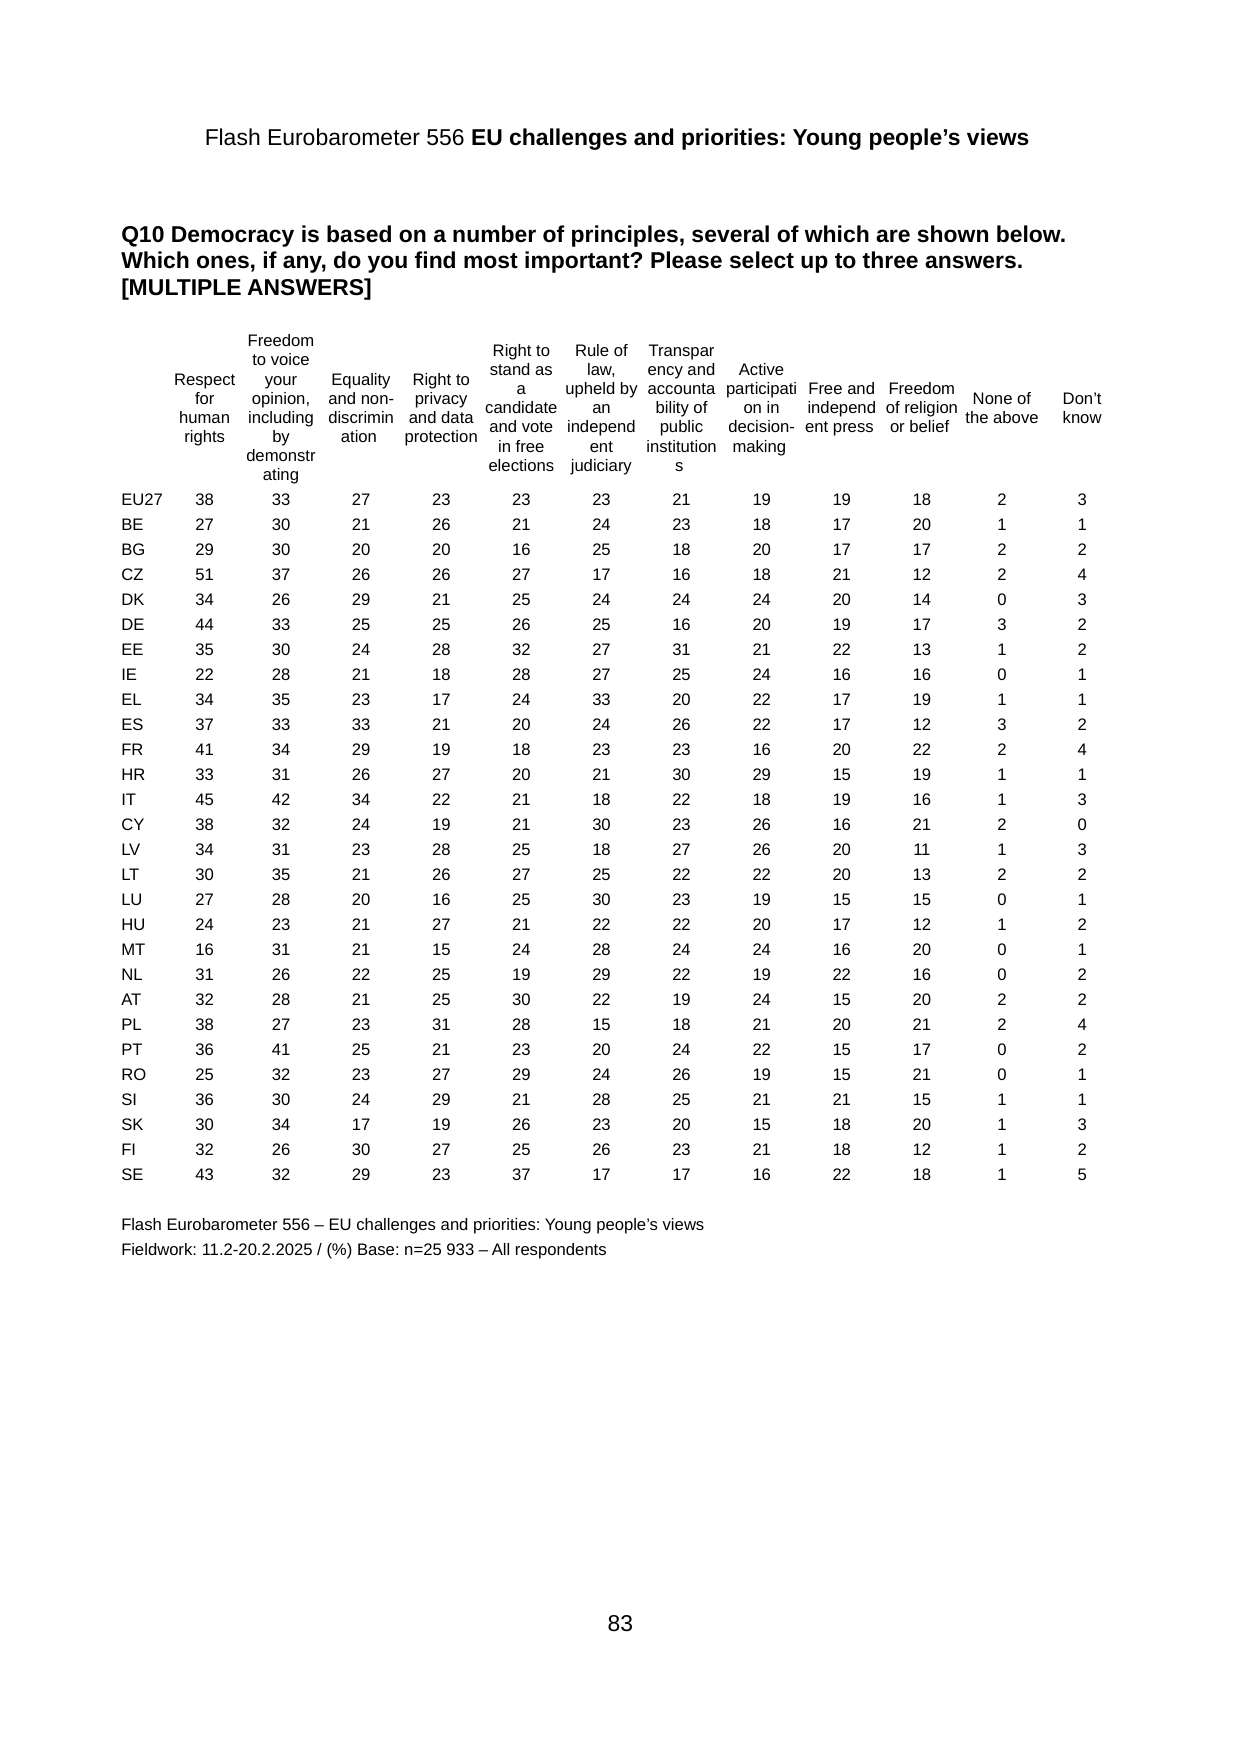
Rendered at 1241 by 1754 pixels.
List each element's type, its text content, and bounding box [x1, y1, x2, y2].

table_cell 24 [321, 1087, 401, 1112]
table_cell 25 [561, 862, 641, 887]
table_cell 27 [241, 1012, 321, 1037]
table_cell 12 [882, 1137, 962, 1162]
table_cell [241, 303, 321, 328]
table_cell 17 [801, 712, 882, 737]
table_cell [721, 303, 801, 328]
table_cell 2 [962, 987, 1042, 1012]
table_cell 27 [168, 887, 241, 912]
table_cell RO [118, 1062, 168, 1087]
table_cell 22 [561, 912, 641, 937]
table_cell 17 [882, 537, 962, 562]
table_cell 21 [321, 512, 401, 537]
table_cell 23 [241, 912, 321, 937]
table_cell 19 [882, 762, 962, 787]
table_cell 19 [641, 987, 721, 1012]
table_cell 21 [321, 937, 401, 962]
table_cell 25 [168, 1062, 241, 1087]
table_cell CZ [118, 562, 168, 587]
table_cell 23 [321, 837, 401, 862]
table_cell 29 [321, 587, 401, 612]
table_cell 24 [721, 937, 801, 962]
table_cell 24 [481, 687, 561, 712]
table_cell 21 [401, 587, 481, 612]
table_cell 30 [241, 512, 321, 537]
table_cell 16 [801, 662, 882, 687]
table_cell 20 [481, 762, 561, 787]
table_cell 4 [1042, 737, 1122, 762]
table_cell 24 [641, 587, 721, 612]
table_cell CY [118, 812, 168, 837]
table_cell 31 [241, 837, 321, 862]
table_cell 34 [321, 787, 401, 812]
table_cell 3 [1042, 587, 1122, 612]
table_cell 17 [801, 512, 882, 537]
table_cell 1 [1042, 512, 1122, 537]
table_cell Active participation in decision-making [721, 328, 801, 487]
table_cell Transparency and accountability of public institutions [641, 328, 721, 487]
table_cell 21 [641, 487, 721, 512]
table_cell 26 [241, 1137, 321, 1162]
table_cell 18 [801, 1112, 882, 1137]
table_cell 28 [241, 662, 321, 687]
table_cell 25 [401, 612, 481, 637]
table_cell [118, 303, 168, 328]
table_cell 27 [401, 912, 481, 937]
table_cell 28 [481, 662, 561, 687]
table_cell 35 [168, 637, 241, 662]
table_cell LV [118, 837, 168, 862]
table_cell 19 [721, 887, 801, 912]
table_cell 2 [1042, 987, 1122, 1012]
table_cell 0 [1042, 812, 1122, 837]
table_cell 26 [401, 562, 481, 587]
table_cell 15 [882, 1087, 962, 1112]
table_cell 1 [1042, 937, 1122, 962]
table_cell 16 [641, 562, 721, 587]
table_cell 16 [481, 537, 561, 562]
table_cell 24 [641, 937, 721, 962]
table_cell 15 [801, 987, 882, 1012]
table_cell 21 [481, 787, 561, 812]
table_cell 37 [241, 562, 321, 587]
table_cell 1 [1042, 762, 1122, 787]
table_cell 20 [721, 537, 801, 562]
table_cell 19 [721, 962, 801, 987]
table_cell 22 [641, 787, 721, 812]
table_cell Right to stand as a candidate and vote in free elections [481, 328, 561, 487]
table_cell 30 [241, 1087, 321, 1112]
table_cell 16 [401, 887, 481, 912]
table_cell EL [118, 687, 168, 712]
table_cell 21 [882, 1062, 962, 1087]
table_cell 5 [1042, 1162, 1122, 1187]
table_cell 26 [241, 962, 321, 987]
table_cell 1 [1042, 1062, 1122, 1087]
table_cell 27 [401, 762, 481, 787]
table_cell 22 [801, 637, 882, 662]
table_cell 20 [882, 1112, 962, 1137]
table_cell 33 [561, 687, 641, 712]
table_cell 28 [241, 887, 321, 912]
table_cell 1 [962, 1112, 1042, 1137]
table_cell 17 [801, 537, 882, 562]
table_cell 21 [321, 987, 401, 1012]
table_cell 20 [641, 1112, 721, 1137]
table_cell 29 [401, 1087, 481, 1112]
table_header Q10 Democracy is based on a number of principles, several of which are shown below. Which ones, if any, do you find most important? Please select up to three answers. [MULTIPLE ANSWERS] [118, 218, 1122, 303]
table_cell 22 [721, 712, 801, 737]
table_cell 11 [882, 837, 962, 862]
table_cell [962, 1187, 1042, 1212]
table_cell 18 [481, 737, 561, 762]
table_cell PL [118, 1012, 168, 1037]
table_cell [118, 1187, 168, 1212]
table_cell 26 [481, 1112, 561, 1137]
table_cell 27 [401, 1137, 481, 1162]
table_cell 19 [481, 962, 561, 987]
table_cell 19 [801, 487, 882, 512]
table_cell 1 [962, 1162, 1042, 1187]
table_cell 1 [1042, 662, 1122, 687]
table_cell 30 [481, 987, 561, 1012]
table_cell 0 [962, 1037, 1042, 1062]
table_cell PT [118, 1037, 168, 1062]
table_cell 24 [321, 637, 401, 662]
table_cell 17 [801, 687, 882, 712]
table_cell 29 [721, 762, 801, 787]
table_cell 17 [401, 687, 481, 712]
table_cell 22 [721, 687, 801, 712]
table_cell [882, 1187, 962, 1212]
table_cell 21 [481, 1087, 561, 1112]
table_cell 25 [641, 1087, 721, 1112]
table_cell 18 [882, 487, 962, 512]
table_cell [641, 1187, 721, 1212]
table_cell 4 [1042, 1012, 1122, 1037]
table_cell 37 [168, 712, 241, 737]
table_cell 1 [962, 837, 1042, 862]
table_cell 24 [641, 1037, 721, 1062]
table_cell [962, 303, 1042, 328]
table_cell 28 [241, 987, 321, 1012]
table_cell 15 [401, 937, 481, 962]
table_cell 20 [801, 837, 882, 862]
table_cell HU [118, 912, 168, 937]
table_cell IE [118, 662, 168, 687]
table_cell 21 [401, 712, 481, 737]
table_cell 31 [401, 1012, 481, 1037]
table_cell 43 [168, 1162, 241, 1187]
table_cell 22 [882, 737, 962, 762]
table_cell 36 [168, 1037, 241, 1062]
table_cell 42 [241, 787, 321, 812]
table_cell 16 [168, 937, 241, 962]
table_cell HR [118, 762, 168, 787]
table_cell 30 [321, 1137, 401, 1162]
table_cell 21 [721, 1012, 801, 1037]
table_cell 25 [481, 837, 561, 862]
table_cell Equality and non-discrimination [321, 328, 401, 487]
table_cell 26 [641, 712, 721, 737]
table_cell 26 [721, 812, 801, 837]
table_cell 35 [241, 862, 321, 887]
table_cell 24 [721, 587, 801, 612]
table_cell 31 [641, 637, 721, 662]
table_cell 2 [1042, 612, 1122, 637]
table_cell 21 [721, 637, 801, 662]
table_cell 22 [641, 912, 721, 937]
table_cell 27 [481, 562, 561, 587]
table_cell 20 [882, 937, 962, 962]
table_cell [882, 303, 962, 328]
table_cell 22 [641, 962, 721, 987]
table_cell 1 [962, 1137, 1042, 1162]
table_cell 18 [641, 1012, 721, 1037]
table_cell 24 [721, 662, 801, 687]
table_cell 30 [168, 1112, 241, 1137]
table_cell [641, 303, 721, 328]
table_cell 18 [561, 837, 641, 862]
table_cell 2 [1042, 912, 1122, 937]
table_cell SI [118, 1087, 168, 1112]
table_cell 22 [721, 862, 801, 887]
table_cell 18 [882, 1162, 962, 1187]
table_cell ES [118, 712, 168, 737]
table_cell 20 [801, 1012, 882, 1037]
table_cell 4 [1042, 562, 1122, 587]
table_cell 3 [1042, 487, 1122, 512]
table_cell AT [118, 987, 168, 1012]
table_cell [321, 1187, 401, 1212]
table_cell 1 [962, 637, 1042, 662]
table_cell Freedom to voice your opinion, including by demonstrating [241, 328, 321, 487]
table_cell 29 [321, 737, 401, 762]
table_cell 1 [962, 512, 1042, 537]
table_cell 2 [1042, 962, 1122, 987]
table_cell 26 [481, 612, 561, 637]
table_cell 21 [481, 812, 561, 837]
table_cell 33 [241, 712, 321, 737]
table_cell 16 [882, 962, 962, 987]
table_cell LU [118, 887, 168, 912]
table_cell 38 [168, 812, 241, 837]
table_cell 38 [168, 1012, 241, 1037]
table_cell SE [118, 1162, 168, 1187]
table_cell 20 [801, 862, 882, 887]
table_cell 22 [721, 1037, 801, 1062]
table_cell Freedom of religion or belief [882, 328, 962, 487]
table_cell SK [118, 1112, 168, 1137]
table_cell [241, 1187, 321, 1212]
table_cell 26 [241, 587, 321, 612]
table_cell 21 [801, 1087, 882, 1112]
table_cell [1042, 303, 1122, 328]
table_cell 0 [962, 937, 1042, 962]
table_cell 41 [168, 737, 241, 762]
table_cell 15 [561, 1012, 641, 1037]
table_cell 26 [641, 1062, 721, 1087]
table_cell 44 [168, 612, 241, 637]
table_cell [481, 303, 561, 328]
table_cell 22 [168, 662, 241, 687]
table_cell 1 [1042, 1087, 1122, 1112]
table_cell 1 [962, 687, 1042, 712]
table_cell 26 [401, 862, 481, 887]
table_cell 28 [401, 637, 481, 662]
table_cell 0 [962, 662, 1042, 687]
table_cell 28 [561, 937, 641, 962]
table_cell 27 [401, 1062, 481, 1087]
table_cell 27 [168, 512, 241, 537]
table_cell 23 [401, 487, 481, 512]
table_cell EU27 [118, 487, 168, 512]
table_cell 23 [561, 487, 641, 512]
table_cell 24 [561, 587, 641, 612]
table_cell 15 [801, 887, 882, 912]
table_cell 25 [561, 537, 641, 562]
table_cell 2 [1042, 537, 1122, 562]
table_cell 32 [168, 987, 241, 1012]
table_cell 24 [721, 987, 801, 1012]
table_cell 13 [882, 637, 962, 662]
table_cell 32 [241, 1062, 321, 1087]
table_cell 30 [561, 887, 641, 912]
table_cell 3 [962, 712, 1042, 737]
table_cell 30 [641, 762, 721, 787]
table_cell 24 [561, 712, 641, 737]
table_cell 19 [801, 787, 882, 812]
table_cell FI [118, 1137, 168, 1162]
table_cell 19 [401, 1112, 481, 1137]
table_cell 22 [321, 962, 401, 987]
table_cell Flash Eurobarometer 556 – EU challenges and priorities: Young people’s views [118, 1212, 1122, 1237]
table_cell 21 [882, 812, 962, 837]
table_cell 3 [1042, 837, 1122, 862]
table_cell 23 [641, 737, 721, 762]
table_cell [401, 303, 481, 328]
table_cell Right to privacy and data protection [401, 328, 481, 487]
table_cell 27 [321, 487, 401, 512]
table_cell IT [118, 787, 168, 812]
table_cell 23 [641, 1137, 721, 1162]
table_cell 2 [1042, 712, 1122, 737]
table_cell 15 [801, 1062, 882, 1087]
table_cell 17 [882, 612, 962, 637]
table_cell 33 [241, 487, 321, 512]
table_cell 30 [561, 812, 641, 837]
table_cell 23 [481, 487, 561, 512]
table_cell 2 [962, 1012, 1042, 1037]
table_cell 18 [641, 537, 721, 562]
table_cell LT [118, 862, 168, 887]
table_cell 23 [401, 1162, 481, 1187]
table_cell 19 [721, 487, 801, 512]
table_cell 2 [1042, 637, 1122, 662]
table_cell 25 [481, 1137, 561, 1162]
table_cell BE [118, 512, 168, 537]
table_cell [801, 303, 882, 328]
table_cell 33 [168, 762, 241, 787]
table_cell 34 [241, 1112, 321, 1137]
table_cell 2 [962, 862, 1042, 887]
table_cell 26 [321, 562, 401, 587]
table_cell 21 [321, 862, 401, 887]
table_cell 2 [962, 562, 1042, 587]
table_cell Rule of law, upheld by an independent judiciary [561, 328, 641, 487]
table_cell 30 [168, 862, 241, 887]
table_cell 23 [561, 1112, 641, 1137]
table_cell 22 [401, 787, 481, 812]
table_cell 20 [561, 1037, 641, 1062]
table_cell BG [118, 537, 168, 562]
table_cell [168, 1187, 241, 1212]
table_cell 17 [561, 562, 641, 587]
table_cell 14 [882, 587, 962, 612]
table_cell 20 [401, 537, 481, 562]
table_cell 22 [641, 862, 721, 887]
table_cell 20 [801, 737, 882, 762]
table_cell FR [118, 737, 168, 762]
table_cell 28 [481, 1012, 561, 1037]
table_cell EE [118, 637, 168, 662]
table_cell 18 [561, 787, 641, 812]
table_cell 17 [641, 1162, 721, 1187]
table_cell 12 [882, 562, 962, 587]
table_cell 13 [882, 862, 962, 887]
table_cell 16 [721, 737, 801, 762]
table_cell 20 [721, 612, 801, 637]
table_cell 19 [721, 1062, 801, 1087]
table_cell 23 [641, 812, 721, 837]
table_cell 38 [168, 487, 241, 512]
table_cell 51 [168, 562, 241, 587]
table_cell 20 [882, 987, 962, 1012]
table_cell 24 [561, 1062, 641, 1087]
table_cell 21 [561, 762, 641, 787]
table_cell 34 [168, 687, 241, 712]
table_cell 30 [241, 637, 321, 662]
table_cell 24 [321, 812, 401, 837]
table_cell 21 [321, 912, 401, 937]
table_cell 25 [481, 587, 561, 612]
table_cell 18 [801, 1137, 882, 1162]
table_cell 20 [721, 912, 801, 937]
table_cell 20 [882, 512, 962, 537]
table_cell 2 [1042, 862, 1122, 887]
table_cell 29 [561, 962, 641, 987]
table_cell 27 [561, 662, 641, 687]
table_cell 26 [401, 512, 481, 537]
table_cell 2 [962, 737, 1042, 762]
table_cell 21 [882, 1012, 962, 1037]
table_cell 28 [401, 837, 481, 862]
table_cell 29 [321, 1162, 401, 1187]
table_cell 3 [962, 612, 1042, 637]
table_cell 27 [481, 862, 561, 887]
table_cell 32 [168, 1137, 241, 1162]
table_cell 26 [721, 837, 801, 862]
table_cell 25 [321, 612, 401, 637]
table_cell 24 [481, 937, 561, 962]
table_cell 19 [882, 687, 962, 712]
table_cell 29 [168, 537, 241, 562]
table_cell 18 [721, 512, 801, 537]
table_cell 2 [1042, 1037, 1122, 1062]
table_cell 20 [321, 537, 401, 562]
table_cell 18 [721, 787, 801, 812]
table_cell 20 [641, 687, 721, 712]
table_cell 3 [1042, 787, 1122, 812]
table_cell DK [118, 587, 168, 612]
table_cell 16 [882, 662, 962, 687]
table_cell 17 [882, 1037, 962, 1062]
table_cell Free and independent press [801, 328, 882, 487]
table_cell 22 [801, 962, 882, 987]
table_cell 23 [481, 1037, 561, 1062]
table_cell 15 [882, 887, 962, 912]
table_cell 25 [561, 612, 641, 637]
table_cell 22 [561, 987, 641, 1012]
table_cell 28 [561, 1087, 641, 1112]
table_cell 17 [321, 1112, 401, 1137]
table_cell 18 [401, 662, 481, 687]
table_cell 21 [321, 662, 401, 687]
table_cell 21 [801, 562, 882, 587]
table_cell 31 [168, 962, 241, 987]
table_cell 17 [561, 1162, 641, 1187]
table_cell 1 [962, 762, 1042, 787]
table_cell [321, 303, 401, 328]
table_cell 15 [801, 762, 882, 787]
table_cell 20 [321, 887, 401, 912]
table_cell 25 [321, 1037, 401, 1062]
table_cell 16 [641, 612, 721, 637]
table_cell 33 [241, 612, 321, 637]
table_cell 41 [241, 1037, 321, 1062]
table_cell 19 [801, 612, 882, 637]
table_cell None of the above [962, 328, 1042, 487]
table_cell 27 [561, 637, 641, 662]
table_cell 31 [241, 762, 321, 787]
table_cell [561, 1187, 641, 1212]
table_cell 0 [962, 887, 1042, 912]
table_cell 21 [721, 1137, 801, 1162]
table_cell 37 [481, 1162, 561, 1187]
table_cell 25 [401, 962, 481, 987]
table_cell 20 [801, 587, 882, 612]
table_cell 16 [882, 787, 962, 812]
table_cell 1 [1042, 887, 1122, 912]
table_cell 15 [801, 1037, 882, 1062]
table_cell 22 [801, 1162, 882, 1187]
table_cell 23 [641, 887, 721, 912]
table_cell 2 [962, 537, 1042, 562]
table_cell NL [118, 962, 168, 987]
table_cell MT [118, 937, 168, 962]
table_cell 20 [481, 712, 561, 737]
table_cell 34 [241, 737, 321, 762]
table_cell 15 [721, 1112, 801, 1137]
table_cell 32 [241, 1162, 321, 1187]
table_cell Respect for human rights [168, 328, 241, 487]
table_cell [1042, 1187, 1122, 1212]
table_cell 19 [401, 812, 481, 837]
table_cell 24 [168, 912, 241, 937]
table_cell 33 [321, 712, 401, 737]
table_cell 23 [561, 737, 641, 762]
table_cell 19 [401, 737, 481, 762]
table_cell 36 [168, 1087, 241, 1112]
table_cell 23 [321, 1062, 401, 1087]
table_cell 2 [962, 812, 1042, 837]
table_cell 12 [882, 912, 962, 937]
table_cell 34 [168, 587, 241, 612]
table_cell [801, 1187, 882, 1212]
table_cell [168, 303, 241, 328]
table_cell 35 [241, 687, 321, 712]
table_cell 1 [1042, 687, 1122, 712]
table_cell 32 [241, 812, 321, 837]
table_cell 25 [481, 887, 561, 912]
table_cell 2 [962, 487, 1042, 512]
table_cell Fieldwork: 11.2-20.2.2025 / (%) Base: n=25 933 – All respondents [118, 1237, 1122, 1262]
table_cell 32 [481, 637, 561, 662]
table_cell 0 [962, 1062, 1042, 1087]
table_cell 23 [321, 687, 401, 712]
table_cell [401, 1187, 481, 1212]
table_cell 30 [241, 537, 321, 562]
table_cell 18 [721, 562, 801, 587]
table_cell 2 [1042, 1137, 1122, 1162]
table_cell 24 [561, 512, 641, 537]
table_cell [481, 1187, 561, 1212]
table_cell 0 [962, 962, 1042, 987]
table_cell 21 [401, 1037, 481, 1062]
table_cell 16 [721, 1162, 801, 1187]
table_cell 17 [801, 912, 882, 937]
table_cell Don’t know [1042, 328, 1122, 487]
table_cell [721, 1187, 801, 1212]
table_cell 12 [882, 712, 962, 737]
table_cell 16 [801, 937, 882, 962]
table_cell 1 [962, 787, 1042, 812]
table_cell 1 [962, 1087, 1042, 1112]
table_cell 34 [168, 837, 241, 862]
table_cell 23 [321, 1012, 401, 1037]
table_cell 16 [801, 812, 882, 837]
table_cell 21 [481, 912, 561, 937]
table_cell 45 [168, 787, 241, 812]
table_cell 1 [962, 912, 1042, 937]
table_cell 3 [1042, 1112, 1122, 1137]
table_cell 21 [721, 1087, 801, 1112]
table_cell 0 [962, 587, 1042, 612]
table_cell 25 [401, 987, 481, 1012]
table_cell [118, 328, 168, 487]
table_cell 25 [641, 662, 721, 687]
table_cell 26 [321, 762, 401, 787]
table_cell 29 [481, 1062, 561, 1087]
table_cell 26 [561, 1137, 641, 1162]
table_cell [561, 303, 641, 328]
table_cell 27 [641, 837, 721, 862]
table_cell DE [118, 612, 168, 637]
table_cell 23 [641, 512, 721, 537]
table_cell 21 [481, 512, 561, 537]
table_cell 31 [241, 937, 321, 962]
